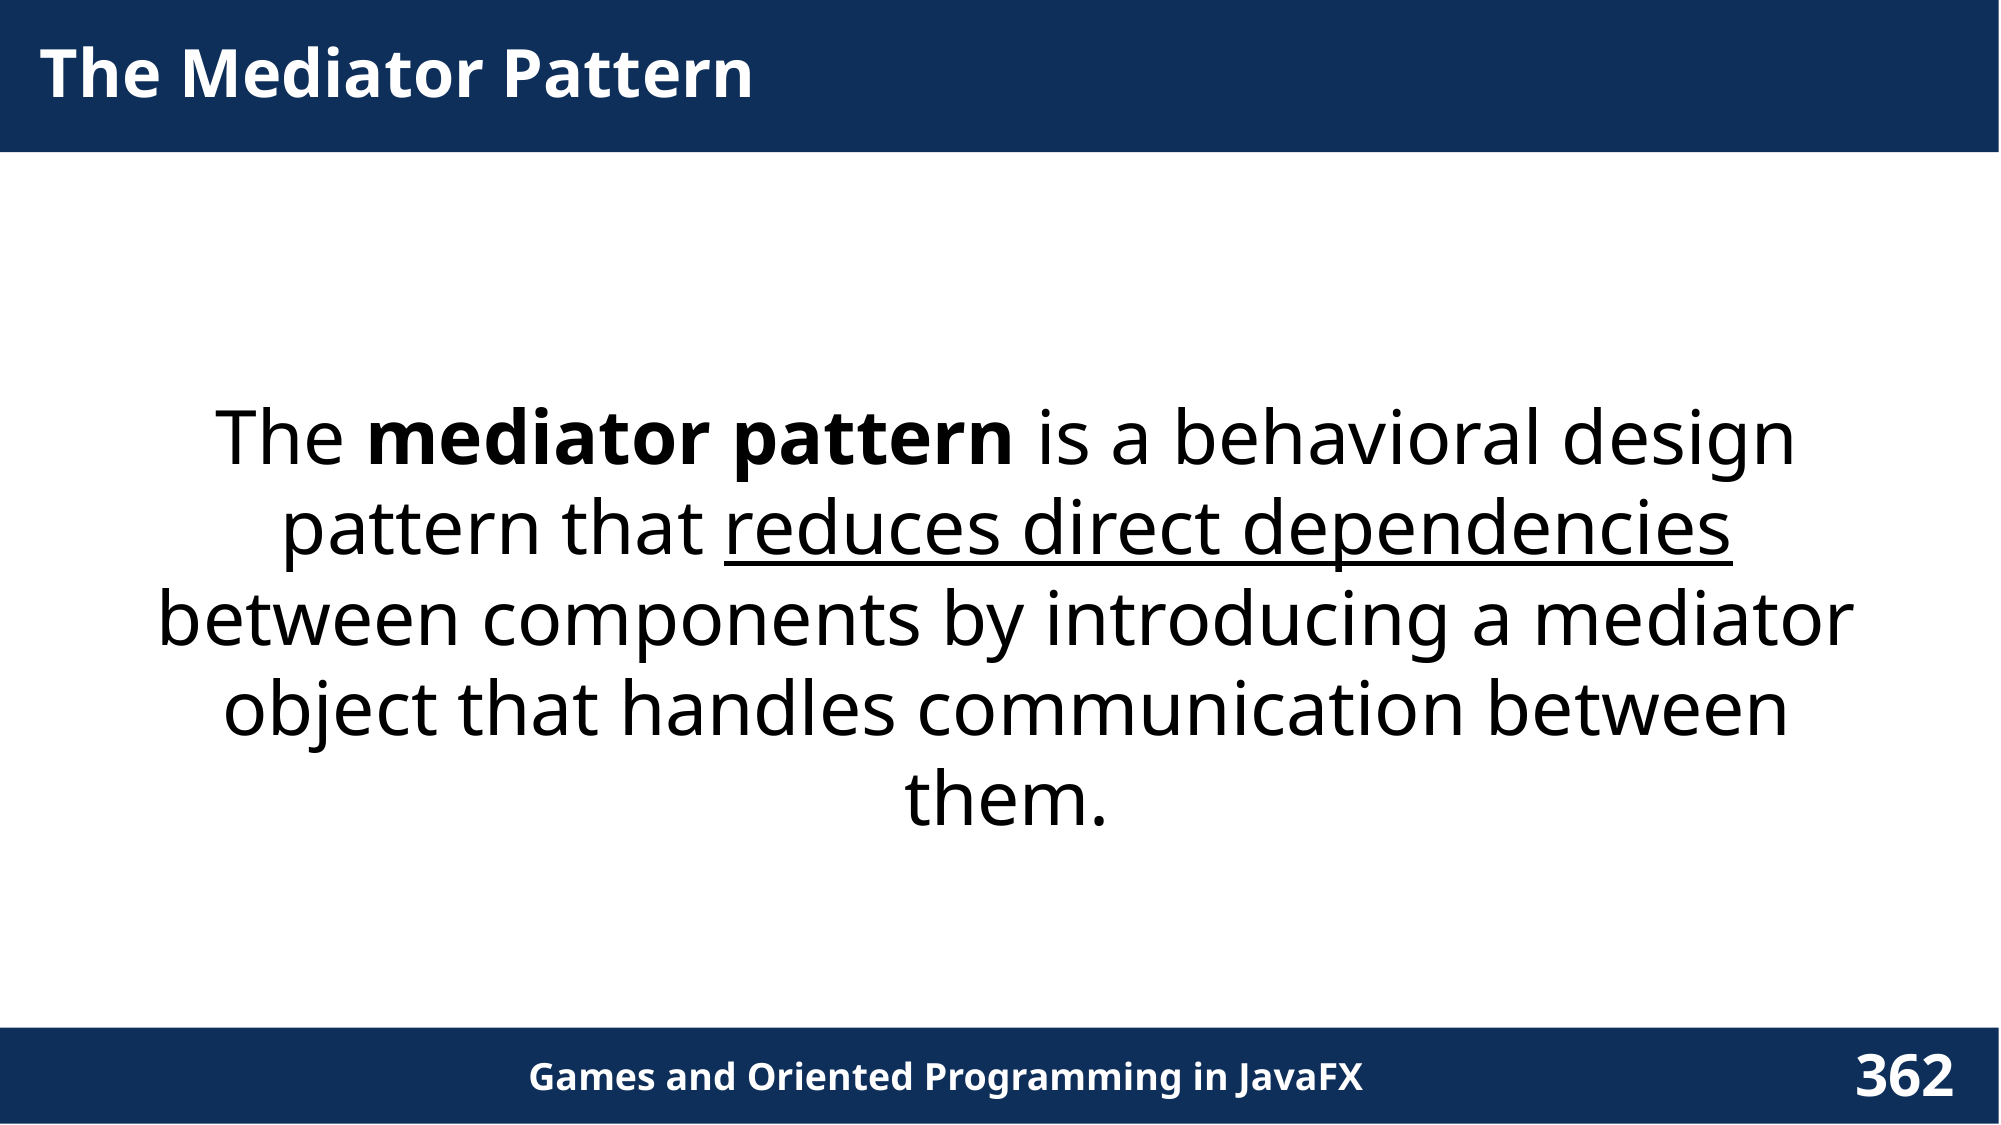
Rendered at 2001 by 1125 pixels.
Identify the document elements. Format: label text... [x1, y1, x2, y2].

text_box The Mediator Pattern [25, 23, 1999, 119]
text_box The mediator pattern is a behavioral design pattern that reduces direct dependencies between components by introducing a mediator object that handles communication between them. [106, 382, 1908, 848]
